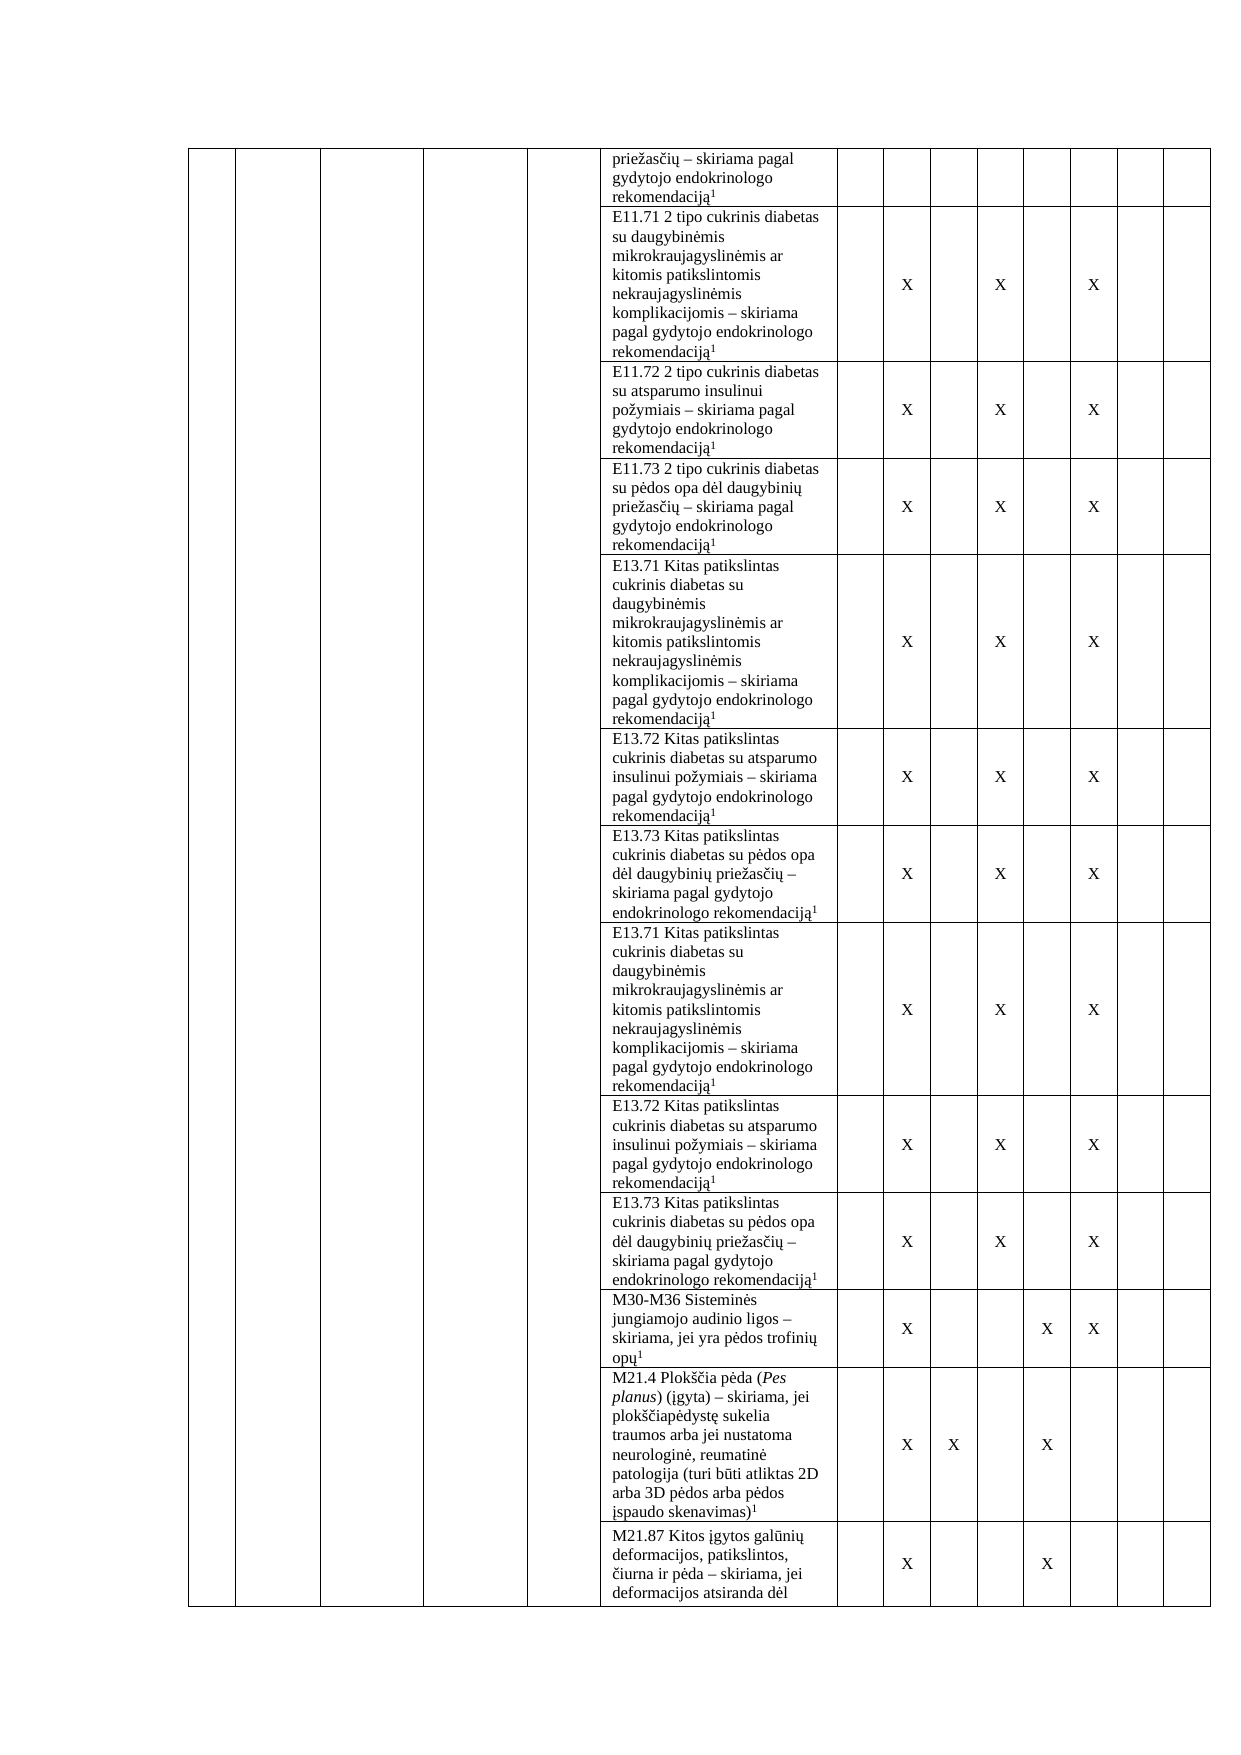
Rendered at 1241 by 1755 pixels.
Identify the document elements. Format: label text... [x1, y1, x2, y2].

table_cell [1118, 459, 1163, 554]
table_cell [838, 923, 883, 1095]
table_cell M30-M36 Sisteminės jungiamojo audinio ligos – skiriama, jei yra pėdos trofinių opų1 [601, 1290, 837, 1367]
table_cell [1118, 149, 1163, 206]
table_cell X [884, 1096, 930, 1192]
table_cell X [1024, 1368, 1070, 1521]
table_cell [838, 729, 883, 825]
table_cell [1164, 826, 1210, 922]
table_cell [1024, 362, 1070, 457]
table_cell X [1071, 207, 1117, 361]
table_cell [1118, 362, 1163, 457]
table_cell [1164, 362, 1210, 457]
table_cell [838, 207, 883, 361]
table_cell [1164, 459, 1210, 554]
table_cell [1071, 149, 1117, 206]
table_cell [838, 362, 883, 457]
table_cell X [931, 1368, 977, 1521]
table_cell [1164, 1290, 1210, 1367]
table_cell [931, 459, 977, 554]
table_cell [189, 149, 235, 1606]
table_cell [1024, 459, 1070, 554]
table_cell X [1071, 362, 1117, 457]
table_cell X [1024, 1522, 1070, 1606]
table_cell E13.71 Kitas patikslintas cukrinis diabetas su daugybinėmis mikrokraujagyslinėmis ar kitomis patikslintomis nekraujagyslinėmis komplikacijomis – skiriama pagal gydytojo endokrinologo rekomendaciją1 [601, 555, 837, 728]
table_cell [978, 149, 1023, 206]
table_cell X [1071, 729, 1117, 825]
table_cell [978, 1368, 1023, 1521]
table_cell [931, 1096, 977, 1192]
table_cell [838, 1368, 883, 1521]
table_cell [838, 1193, 883, 1289]
table_cell E13.72 Kitas patikslintas cukrinis diabetas su atsparumo insulinui požymiais – skiriama pagal gydytojo endokrinologo rekomendaciją1 [601, 1096, 837, 1192]
table_cell X [884, 729, 930, 825]
table_cell [1024, 149, 1070, 206]
table_cell X [1071, 555, 1117, 728]
table_cell E11.73 2 tipo cukrinis diabetas su pėdos opa dėl daugybinių priežasčių – skiriama pagal gydytojo endokrinologo rekomendaciją1 [601, 459, 837, 554]
table_cell [1024, 207, 1070, 361]
table_cell [1118, 729, 1163, 825]
table_cell [1164, 1368, 1210, 1521]
table_cell [838, 555, 883, 728]
table_cell [1164, 923, 1210, 1095]
table_cell [931, 1290, 977, 1367]
table_cell [1164, 149, 1210, 206]
table_cell [1164, 1096, 1210, 1192]
table_cell [838, 1096, 883, 1192]
table_cell [1071, 1368, 1117, 1521]
table_cell [978, 1522, 1023, 1606]
table_cell X [884, 459, 930, 554]
table_cell M21.87 Kitos įgytos galūnių deformacijos, patikslintos, čiurna ir pėda – skiriama, jei deformacijos atsiranda dėl [601, 1522, 837, 1606]
table_cell X [978, 826, 1023, 922]
table_cell [931, 826, 977, 922]
table_cell X [884, 555, 930, 728]
table_cell [1024, 1193, 1070, 1289]
table_cell E13.73 Kitas patikslintas cukrinis diabetas su pėdos opa dėl daugybinių priežasčių – skiriama pagal gydytojo endokrinologo rekomendaciją1 [601, 1193, 837, 1289]
table_cell X [884, 362, 930, 457]
table_cell [1024, 826, 1070, 922]
table_cell X [978, 555, 1023, 728]
table_cell [1118, 1096, 1163, 1192]
table_cell [1164, 555, 1210, 728]
table_cell X [978, 923, 1023, 1095]
table_cell X [978, 362, 1023, 457]
table_cell [978, 1290, 1023, 1367]
table_cell X [1071, 1290, 1117, 1367]
table_cell [838, 1522, 883, 1606]
table_cell X [1071, 826, 1117, 922]
table_cell X [1024, 1290, 1070, 1367]
table_cell [1118, 826, 1163, 922]
table_cell [931, 207, 977, 361]
table_cell [424, 149, 527, 1606]
table_cell X [884, 1193, 930, 1289]
table_cell [931, 1522, 977, 1606]
table_cell [1118, 207, 1163, 361]
table_cell X [978, 459, 1023, 554]
table_cell [931, 362, 977, 457]
table_cell X [1071, 459, 1117, 554]
table_cell X [1071, 1193, 1117, 1289]
table_cell [1118, 923, 1163, 1095]
table_cell [931, 729, 977, 825]
table_cell [931, 923, 977, 1095]
table_cell E13.71 Kitas patikslintas cukrinis diabetas su daugybinėmis mikrokraujagyslinėmis ar kitomis patikslintomis nekraujagyslinėmis komplikacijomis – skiriama pagal gydytojo endokrinologo rekomendaciją1 [601, 923, 837, 1095]
table_cell [1118, 1193, 1163, 1289]
table_cell [884, 149, 930, 206]
table_cell [1164, 207, 1210, 361]
table_cell X [884, 923, 930, 1095]
table_cell [236, 149, 320, 1606]
table_cell [1164, 1193, 1210, 1289]
table_cell [1071, 1522, 1117, 1606]
table_cell [1024, 923, 1070, 1095]
table_cell M21.4 Plokščia pėda (Pes planus) (įgyta) – skiriama, jei plokščiapėdystę sukelia traumos arba jei nustatoma neurologinė, reumatinė patologija (turi būti atliktas 2D arba 3D pėdos arba pėdos įspaudo skenavimas)1 [601, 1368, 837, 1521]
table_cell X [884, 207, 930, 361]
table_cell [1024, 1096, 1070, 1192]
table_cell E13.72 Kitas patikslintas cukrinis diabetas su atsparumo insulinui požymiais – skiriama pagal gydytojo endokrinologo rekomendaciją1 [601, 729, 837, 825]
table_cell X [884, 1290, 930, 1367]
table_cell [1118, 555, 1163, 728]
table_cell [931, 555, 977, 728]
table_cell [838, 459, 883, 554]
table_cell X [978, 729, 1023, 825]
table_cell [321, 149, 423, 1606]
table_cell E13.73 Kitas patikslintas cukrinis diabetas su pėdos opa dėl daugybinių priežasčių – skiriama pagal gydytojo endokrinologo rekomendaciją1 [601, 826, 837, 922]
table_cell X [978, 1096, 1023, 1192]
table_cell X [1071, 1096, 1117, 1192]
table_cell [931, 1193, 977, 1289]
table_cell [1164, 1522, 1210, 1606]
table_cell [838, 826, 883, 922]
table_cell [1024, 729, 1070, 825]
table_cell E11.71 2 tipo cukrinis diabetas su daugybinėmis mikrokraujagyslinėmis ar kitomis patikslintomis nekraujagyslinėmis komplikacijomis – skiriama pagal gydytojo endokrinologo rekomendaciją1 [601, 207, 837, 361]
table_cell X [978, 1193, 1023, 1289]
table_cell X [978, 207, 1023, 361]
table_cell [931, 149, 977, 206]
table_cell X [884, 1522, 930, 1606]
table_cell priežasčių – skiriama pagal gydytojo endokrinologo rekomendaciją1 [601, 149, 837, 206]
table_cell [528, 149, 600, 1606]
table_cell [1164, 729, 1210, 825]
table_cell E11.72 2 tipo cukrinis diabetas su atsparumo insulinui požymiais – skiriama pagal gydytojo endokrinologo rekomendaciją1 [601, 362, 837, 457]
table_cell [1118, 1522, 1163, 1606]
table_cell X [1071, 923, 1117, 1095]
table_cell [1118, 1290, 1163, 1367]
table_cell X [884, 1368, 930, 1521]
table_cell [1118, 1368, 1163, 1521]
table_cell [838, 149, 883, 206]
table_cell [1024, 555, 1070, 728]
table_cell [838, 1290, 883, 1367]
table_cell X [884, 826, 930, 922]
